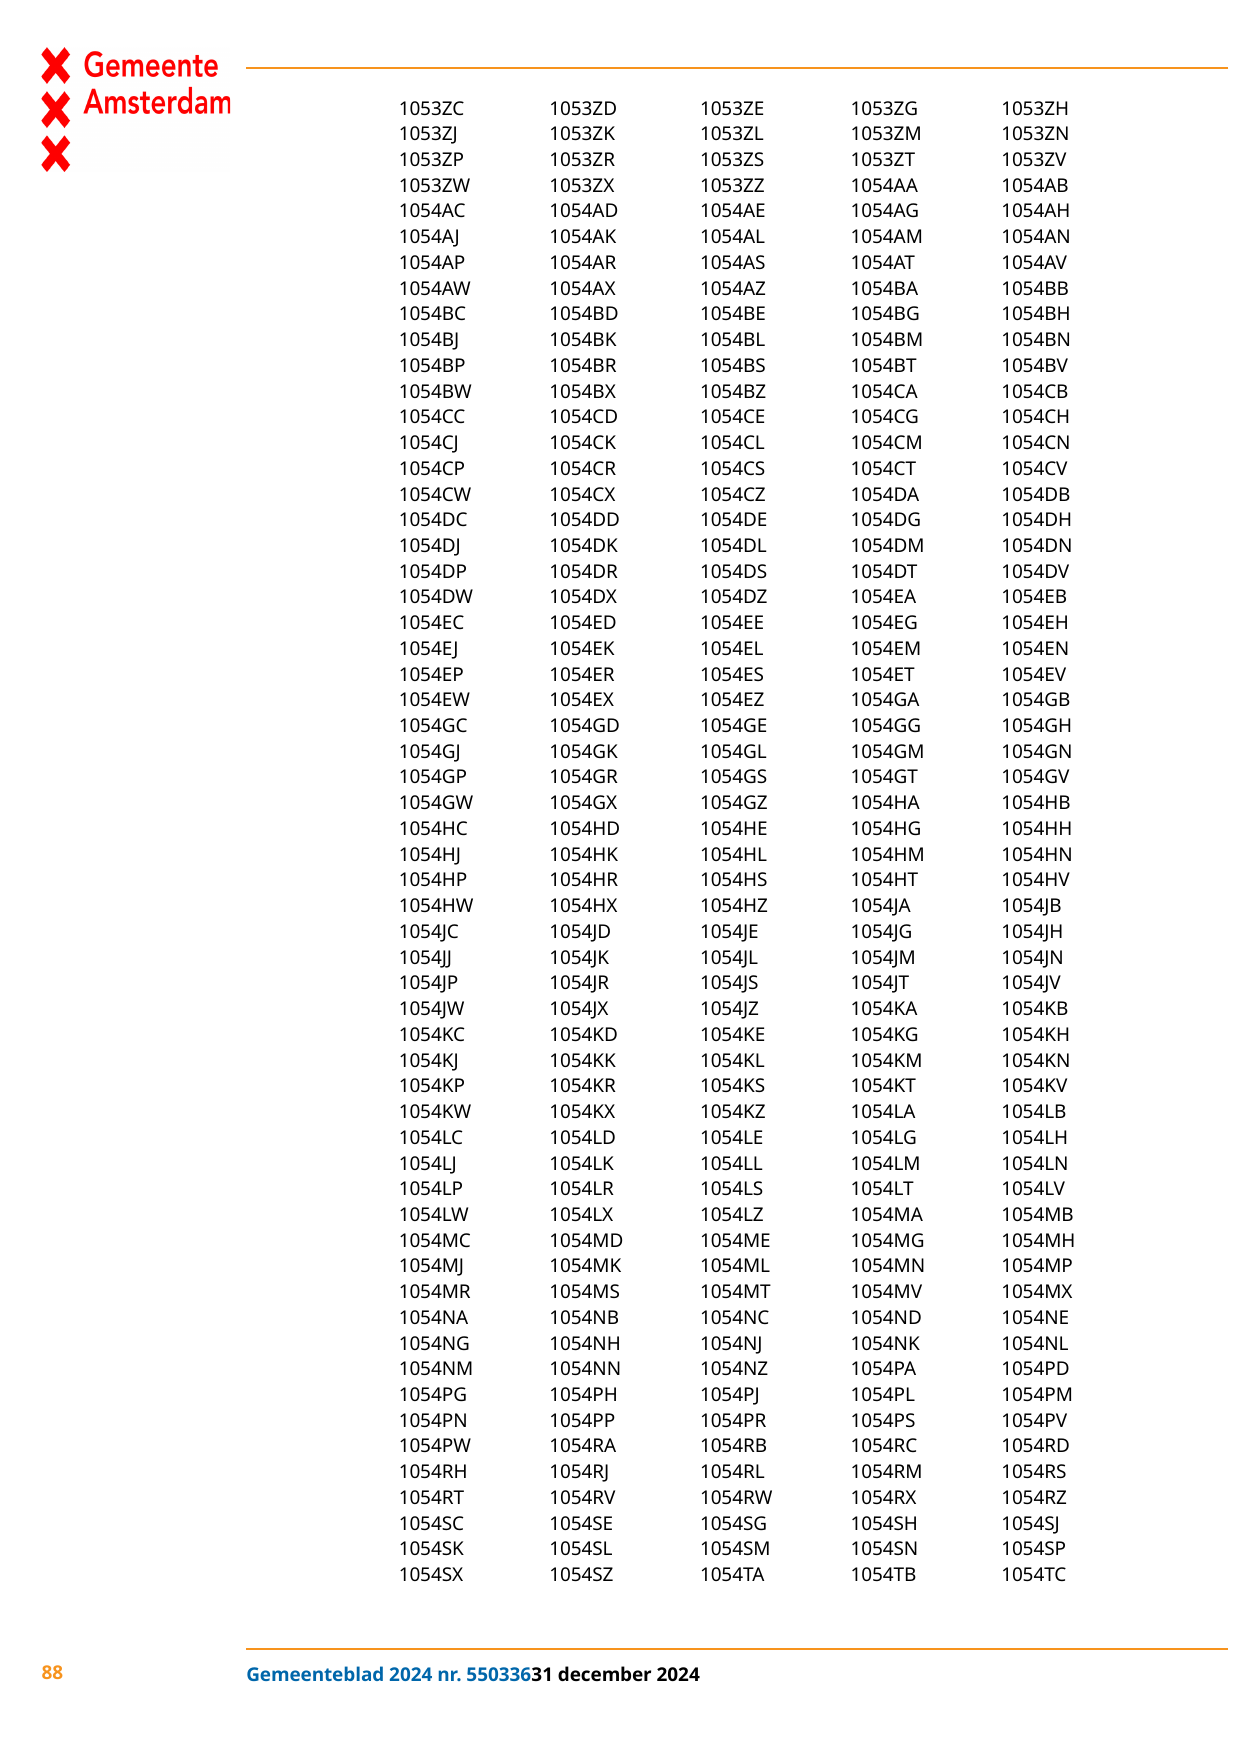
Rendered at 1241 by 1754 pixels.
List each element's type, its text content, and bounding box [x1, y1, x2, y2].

table_cell 1054CL [700, 429, 850, 455]
table_cell 1054HM [850, 841, 1001, 867]
table_cell 1054LW [399, 1201, 549, 1227]
table_cell 1054DZ [700, 584, 850, 609]
table_cell 1054KL [700, 1047, 850, 1072]
table_cell 1054MV [850, 1278, 1001, 1304]
table_cell 1054AN [1001, 224, 1152, 249]
table_cell 1054NL [1001, 1330, 1152, 1356]
table_cell 1054LK [549, 1150, 700, 1175]
table_cell 1054HK [549, 841, 700, 867]
table_cell 1054TC [1001, 1561, 1152, 1587]
table_cell [248, 1536, 398, 1561]
table_cell [248, 301, 398, 326]
table_cell 1054HT [850, 867, 1001, 892]
table_cell 1054JM [850, 944, 1001, 969]
table_cell 1054LS [700, 1175, 850, 1201]
table_cell 1054CJ [399, 429, 549, 455]
table_cell 1054ME [700, 1227, 850, 1253]
table_cell 1054PL [850, 1381, 1001, 1407]
table_cell 1054EG [850, 609, 1001, 635]
table_cell 1054MB [1001, 1201, 1152, 1227]
table_cell 1054GM [850, 738, 1001, 764]
table_cell 1054BJ [399, 326, 549, 352]
table_cell 1054ES [700, 661, 850, 687]
table_cell 1054MC [399, 1227, 549, 1253]
table_cell 1054BX [549, 378, 700, 403]
table_cell 1054LJ [399, 1150, 549, 1175]
table_cell 1054CN [1001, 429, 1152, 455]
table_cell 1054GX [549, 790, 700, 815]
table_cell 1053ZJ [399, 121, 549, 146]
table_cell [248, 893, 398, 918]
table_cell [248, 712, 398, 738]
table_cell 1054GA [850, 687, 1001, 712]
table_cell 1054KD [549, 1021, 700, 1047]
table_cell 1054KG [850, 1021, 1001, 1047]
table_cell 1054KA [850, 995, 1001, 1021]
table_cell 1054ED [549, 609, 700, 635]
table_cell [248, 378, 398, 403]
table_cell 1054LZ [700, 1201, 850, 1227]
table_cell 1053ZS [700, 146, 850, 172]
table_cell 1054DP [399, 558, 549, 584]
table_cell 1054JZ [700, 995, 850, 1021]
table_cell 1054HR [549, 867, 700, 892]
table_cell 1054RC [850, 1433, 1001, 1458]
table_cell 1054LV [1001, 1175, 1152, 1201]
table_cell 1054CA [850, 378, 1001, 403]
table_cell 1054EK [549, 635, 700, 661]
table_cell [248, 635, 398, 661]
table_cell 1054KW [399, 1098, 549, 1124]
table_cell [248, 1253, 398, 1278]
table_cell 1054BD [549, 301, 700, 326]
table_cell 1054RH [399, 1459, 549, 1484]
table_cell 1054DV [1001, 558, 1152, 584]
table_cell 1054AW [399, 275, 549, 301]
table_cell 1054LT [850, 1175, 1001, 1201]
table_cell 1054CZ [700, 481, 850, 506]
table_cell 1054PP [549, 1407, 700, 1433]
table_cell 1054AE [700, 198, 850, 223]
table_cell 1054LR [549, 1175, 700, 1201]
table_cell 1054AV [1001, 249, 1152, 275]
table_cell 1054GC [399, 712, 549, 738]
table_cell [248, 146, 398, 172]
table_cell 1054DH [1001, 506, 1152, 532]
table_cell 1054CM [850, 429, 1001, 455]
table_cell 1054EP [399, 661, 549, 687]
table_cell 1054LX [549, 1201, 700, 1227]
table_cell [248, 944, 398, 969]
table_cell [248, 970, 398, 995]
table_cell 1054CD [549, 404, 700, 429]
table_cell 1054LA [850, 1098, 1001, 1124]
table_cell 1054MH [1001, 1227, 1152, 1253]
table_cell 1054CS [700, 455, 850, 481]
table_cell 1054HJ [399, 841, 549, 867]
table_cell 1054GE [700, 712, 850, 738]
table_cell 1054JJ [399, 944, 549, 969]
table_cell 1054PD [1001, 1356, 1152, 1381]
table_cell 1054AZ [700, 275, 850, 301]
table_cell 1054KN [1001, 1047, 1152, 1072]
table_cell 1054TB [850, 1561, 1001, 1587]
table_cell 1054GK [549, 738, 700, 764]
table_cell [248, 1175, 398, 1201]
table_cell 1054MJ [399, 1253, 549, 1278]
table_cell [248, 790, 398, 815]
table_cell 1054DB [1001, 481, 1152, 506]
table_cell 1054KC [399, 1021, 549, 1047]
table_cell 1054EV [1001, 661, 1152, 687]
table_cell 1054DW [399, 584, 549, 609]
table_cell [248, 1021, 398, 1047]
table_cell 1054PN [399, 1407, 549, 1433]
table_cell [248, 815, 398, 841]
table_cell 1054JT [850, 970, 1001, 995]
table_cell 1054TA [700, 1561, 850, 1587]
table_cell 1054HP [399, 867, 549, 892]
table_cell 1053ZZ [700, 172, 850, 198]
table_cell 1054CV [1001, 455, 1152, 481]
table_cell 1054RL [700, 1459, 850, 1484]
table_cell 1054EA [850, 584, 1001, 609]
table_cell [248, 1459, 398, 1484]
table_cell 1054CB [1001, 378, 1152, 403]
table_cell 1054BK [549, 326, 700, 352]
table_cell 1054EC [399, 609, 549, 635]
table_cell 1054PV [1001, 1407, 1152, 1433]
table_cell 1054AD [549, 198, 700, 223]
table_cell 1054BT [850, 352, 1001, 378]
table_cell 1054HL [700, 841, 850, 867]
table_cell 1054RJ [549, 1459, 700, 1484]
table_cell 1054NM [399, 1356, 549, 1381]
table_cell 1054SM [700, 1536, 850, 1561]
table_cell 1054MS [549, 1278, 700, 1304]
table_cell 1054BG [850, 301, 1001, 326]
table_cell 1054NK [850, 1330, 1001, 1356]
table_cell 1054KJ [399, 1047, 549, 1072]
table_cell 1054NZ [700, 1356, 850, 1381]
table_cell 1054HZ [700, 893, 850, 918]
table_cell 1054BC [399, 301, 549, 326]
table_cell 1053ZR [549, 146, 700, 172]
table_cell 1054KR [549, 1073, 700, 1098]
table_cell [248, 352, 398, 378]
table_cell [248, 249, 398, 275]
table_cell 1053ZH [1001, 95, 1152, 121]
table_cell 1054KT [850, 1073, 1001, 1098]
table_cell 1054CX [549, 481, 700, 506]
table_cell 1054JN [1001, 944, 1152, 969]
table_cell [248, 1381, 398, 1407]
table_cell 1054AS [700, 249, 850, 275]
table_cell 1054GS [700, 764, 850, 789]
table_cell [248, 172, 398, 198]
table_cell 1054SZ [549, 1561, 700, 1587]
table_cell [248, 224, 398, 249]
table_cell 1054SE [549, 1510, 700, 1536]
picture [41, 47, 231, 172]
table_cell 1054BM [850, 326, 1001, 352]
table_cell 1054SC [399, 1510, 549, 1536]
table_cell 1054PH [549, 1381, 700, 1407]
table_cell 1054JK [549, 944, 700, 969]
table_cell 1054KH [1001, 1021, 1152, 1047]
table_cell 1054LC [399, 1124, 549, 1150]
table_cell 1054PM [1001, 1381, 1152, 1407]
table_cell 1054BN [1001, 326, 1152, 352]
table_cell 1054KX [549, 1098, 700, 1124]
table_cell 1054NB [549, 1304, 700, 1330]
table_cell [248, 506, 398, 532]
table_cell 1054EM [850, 635, 1001, 661]
table_cell 1054DM [850, 532, 1001, 558]
table_cell [248, 1073, 398, 1098]
table_cell [248, 1278, 398, 1304]
table_cell 1054CH [1001, 404, 1152, 429]
table_cell 1054BB [1001, 275, 1152, 301]
table_cell 1054KS [700, 1073, 850, 1098]
table_cell 1054CE [700, 404, 850, 429]
table_cell 1054AB [1001, 172, 1152, 198]
table_cell 1054DC [399, 506, 549, 532]
table_cell 1054ML [700, 1253, 850, 1278]
table_cell 1054PS [850, 1407, 1001, 1433]
table_cell 1054HS [700, 867, 850, 892]
table_cell 1054BW [399, 378, 549, 403]
table_cell 1054HN [1001, 841, 1152, 867]
table_cell 1054NA [399, 1304, 549, 1330]
table_cell 1054MX [1001, 1278, 1152, 1304]
table_cell [248, 455, 398, 481]
table_cell 1054AM [850, 224, 1001, 249]
table_cell 1053ZG [850, 95, 1001, 121]
table_cell 1054AG [850, 198, 1001, 223]
table_cell [248, 1330, 398, 1356]
table_cell [248, 918, 398, 944]
table_cell 1054KM [850, 1047, 1001, 1072]
table_cell 1054DT [850, 558, 1001, 584]
table_cell 1054JP [399, 970, 549, 995]
table_cell [248, 738, 398, 764]
table_cell 1054SX [399, 1561, 549, 1587]
table_cell 1054RS [1001, 1459, 1152, 1484]
table_cell 1054MP [1001, 1253, 1152, 1278]
table_cell 1054AX [549, 275, 700, 301]
table_cell 1054LB [1001, 1098, 1152, 1124]
table_cell [248, 841, 398, 867]
table_cell 1054PR [700, 1407, 850, 1433]
table_cell 1054JW [399, 995, 549, 1021]
table_cell 1054GW [399, 790, 549, 815]
table_cell 1054AC [399, 198, 549, 223]
table_cell [248, 1356, 398, 1381]
table_cell 1054LM [850, 1150, 1001, 1175]
table_cell 1054GT [850, 764, 1001, 789]
table_cell 1054GJ [399, 738, 549, 764]
table_cell 1054NG [399, 1330, 549, 1356]
table_cell 1053ZK [549, 121, 700, 146]
table_cell 1054KP [399, 1073, 549, 1098]
table_cell 1054JB [1001, 893, 1152, 918]
table_cell 1054ND [850, 1304, 1001, 1330]
table_cell 1054DX [549, 584, 700, 609]
table_cell [248, 1098, 398, 1124]
table_cell 1054HW [399, 893, 549, 918]
table_cell 1054LD [549, 1124, 700, 1150]
table_cell 1054GZ [700, 790, 850, 815]
table_cell 1054AH [1001, 198, 1152, 223]
table_cell 1054CR [549, 455, 700, 481]
table_cell 1054GD [549, 712, 700, 738]
table_cell 1054BP [399, 352, 549, 378]
table_cell 1054MK [549, 1253, 700, 1278]
table_cell 1054HB [1001, 790, 1152, 815]
table_cell 1053ZN [1001, 121, 1152, 146]
table_cell 1054RA [549, 1433, 700, 1458]
table_cell 1054BZ [700, 378, 850, 403]
table_cell 1054JE [700, 918, 850, 944]
table_cell [248, 404, 398, 429]
table_cell 1054BL [700, 326, 850, 352]
table_cell 1054NE [1001, 1304, 1152, 1330]
table_cell 1054JX [549, 995, 700, 1021]
table_cell 1053ZP [399, 146, 549, 172]
table_cell 1054HV [1001, 867, 1152, 892]
table_cell 1054RW [700, 1484, 850, 1510]
table_cell [248, 1047, 398, 1072]
table_cell 1054RX [850, 1484, 1001, 1510]
table_cell 1054NN [549, 1356, 700, 1381]
table_cell 1054JC [399, 918, 549, 944]
table_cell 1053ZX [549, 172, 700, 198]
table_cell 1054BA [850, 275, 1001, 301]
table_cell 1054ER [549, 661, 700, 687]
table_cell 1054EJ [399, 635, 549, 661]
table_cell 1054DK [549, 532, 700, 558]
table_cell 1054PG [399, 1381, 549, 1407]
table_cell 1053ZL [700, 121, 850, 146]
table_cell 1054RZ [1001, 1484, 1152, 1510]
table_cell 1054DN [1001, 532, 1152, 558]
table_cell 1054AA [850, 172, 1001, 198]
table_cell [248, 532, 398, 558]
table_cell 1054PA [850, 1356, 1001, 1381]
table_cell 1054GG [850, 712, 1001, 738]
table_cell 1054DA [850, 481, 1001, 506]
table_cell 1054MT [700, 1278, 850, 1304]
table_cell 1054RT [399, 1484, 549, 1510]
table_cell 1054MN [850, 1253, 1001, 1278]
table_cell 1054HA [850, 790, 1001, 815]
table_cell 1054HH [1001, 815, 1152, 841]
table_cell 1054EE [700, 609, 850, 635]
table_cell 1054DG [850, 506, 1001, 532]
table_cell [248, 584, 398, 609]
table_cell 1053ZD [549, 95, 700, 121]
table_cell 1054LG [850, 1124, 1001, 1150]
table_cell 1054LE [700, 1124, 850, 1150]
table_cell [248, 1201, 398, 1227]
table_cell 1054DL [700, 532, 850, 558]
table_cell 1053ZE [700, 95, 850, 121]
table_cell [248, 609, 398, 635]
table_cell 1054MA [850, 1201, 1001, 1227]
table_cell 1054KZ [700, 1098, 850, 1124]
table_cell 1054AP [399, 249, 549, 275]
table_cell 1054SL [549, 1536, 700, 1561]
table_cell 1054GL [700, 738, 850, 764]
table_cell 1054DS [700, 558, 850, 584]
table_cell 1054LP [399, 1175, 549, 1201]
table_cell [248, 661, 398, 687]
table_cell 1054HE [700, 815, 850, 841]
table_cell 1054BV [1001, 352, 1152, 378]
table_cell 1054EB [1001, 584, 1152, 609]
table_cell 1054EN [1001, 635, 1152, 661]
table_cell [248, 1510, 398, 1536]
table_cell 1054SH [850, 1510, 1001, 1536]
table_cell [248, 198, 398, 223]
table_cell 1054MG [850, 1227, 1001, 1253]
table_cell 1053ZM [850, 121, 1001, 146]
table_cell 1054MR [399, 1278, 549, 1304]
table_cell 1054SJ [1001, 1510, 1152, 1536]
table_cell [248, 558, 398, 584]
table_cell 1054AL [700, 224, 850, 249]
table_cell 1054KE [700, 1021, 850, 1047]
table_cell 1054BH [1001, 301, 1152, 326]
table_cell 1054HG [850, 815, 1001, 841]
table_cell 1054JA [850, 893, 1001, 918]
table_cell 1054PJ [700, 1381, 850, 1407]
table_cell 1054JG [850, 918, 1001, 944]
table_cell [248, 1561, 398, 1587]
table_cell 1054CC [399, 404, 549, 429]
table_cell 1054SN [850, 1536, 1001, 1561]
table_cell 1054AJ [399, 224, 549, 249]
table_cell 1053ZC [399, 95, 549, 121]
table_cell 1054SG [700, 1510, 850, 1536]
table_cell [248, 687, 398, 712]
table_cell 1054HC [399, 815, 549, 841]
table_cell 1054EL [700, 635, 850, 661]
table_cell 1054JS [700, 970, 850, 995]
table_cell 1054GB [1001, 687, 1152, 712]
table_cell 1054RD [1001, 1433, 1152, 1458]
table_cell 1054RB [700, 1433, 850, 1458]
table_cell 1054AR [549, 249, 700, 275]
table_cell 1054DJ [399, 532, 549, 558]
table_cell 1054KB [1001, 995, 1152, 1021]
table_cell 1053ZT [850, 146, 1001, 172]
table_cell 1054GP [399, 764, 549, 789]
table_cell 1054SP [1001, 1536, 1152, 1561]
table_cell 1054PW [399, 1433, 549, 1458]
table_cell 1054CK [549, 429, 700, 455]
table_cell 1054JD [549, 918, 700, 944]
table_cell 1054CW [399, 481, 549, 506]
table_cell 1054EW [399, 687, 549, 712]
table_cell 1054LH [1001, 1124, 1152, 1150]
table_cell [248, 275, 398, 301]
table_cell 1054AT [850, 249, 1001, 275]
table_cell 1054EH [1001, 609, 1152, 635]
table_cell [248, 1407, 398, 1433]
table_cell 1054BR [549, 352, 700, 378]
table_cell [248, 429, 398, 455]
table_cell 1054BE [700, 301, 850, 326]
table_cell 1054EZ [700, 687, 850, 712]
table_cell [248, 764, 398, 789]
table_cell 1054KV [1001, 1073, 1152, 1098]
table_cell [248, 481, 398, 506]
table_cell [248, 95, 398, 121]
table_cell [248, 1227, 398, 1253]
table_cell 1054NC [700, 1304, 850, 1330]
table_cell 1054KK [549, 1047, 700, 1072]
table_cell [248, 1484, 398, 1510]
table_cell 1054GN [1001, 738, 1152, 764]
table_cell 1054ET [850, 661, 1001, 687]
table_cell 1054JR [549, 970, 700, 995]
table_cell 1054JL [700, 944, 850, 969]
table_cell 1054GH [1001, 712, 1152, 738]
table_cell [248, 326, 398, 352]
table_cell 1054RM [850, 1459, 1001, 1484]
table_cell [248, 867, 398, 892]
table_cell 1054MD [549, 1227, 700, 1253]
table_cell 1054CT [850, 455, 1001, 481]
table_cell 1054HX [549, 893, 700, 918]
table_cell [248, 995, 398, 1021]
table_cell [248, 1150, 398, 1175]
table_cell 1054BS [700, 352, 850, 378]
table_cell 1054DR [549, 558, 700, 584]
table_cell 1054CP [399, 455, 549, 481]
table_cell 1054SK [399, 1536, 549, 1561]
table_cell 1054DE [700, 506, 850, 532]
table_cell 1054LN [1001, 1150, 1152, 1175]
table_cell [248, 1433, 398, 1458]
table_cell 1054DD [549, 506, 700, 532]
table_cell 1054JV [1001, 970, 1152, 995]
table_cell 1054CG [850, 404, 1001, 429]
table_cell 1054RV [549, 1484, 700, 1510]
table_cell 1054LL [700, 1150, 850, 1175]
table_cell 1054GV [1001, 764, 1152, 789]
table_cell 1053ZW [399, 172, 549, 198]
table_cell 1054JH [1001, 918, 1152, 944]
table_cell [248, 1124, 398, 1150]
table_cell 1054GR [549, 764, 700, 789]
table_cell [248, 1304, 398, 1330]
table_cell 1054NJ [700, 1330, 850, 1356]
table_cell 1054HD [549, 815, 700, 841]
table_cell 1054NH [549, 1330, 700, 1356]
table_cell 1054AK [549, 224, 700, 249]
table_cell [248, 121, 398, 146]
table_cell 1054EX [549, 687, 700, 712]
table_cell 1053ZV [1001, 146, 1152, 172]
